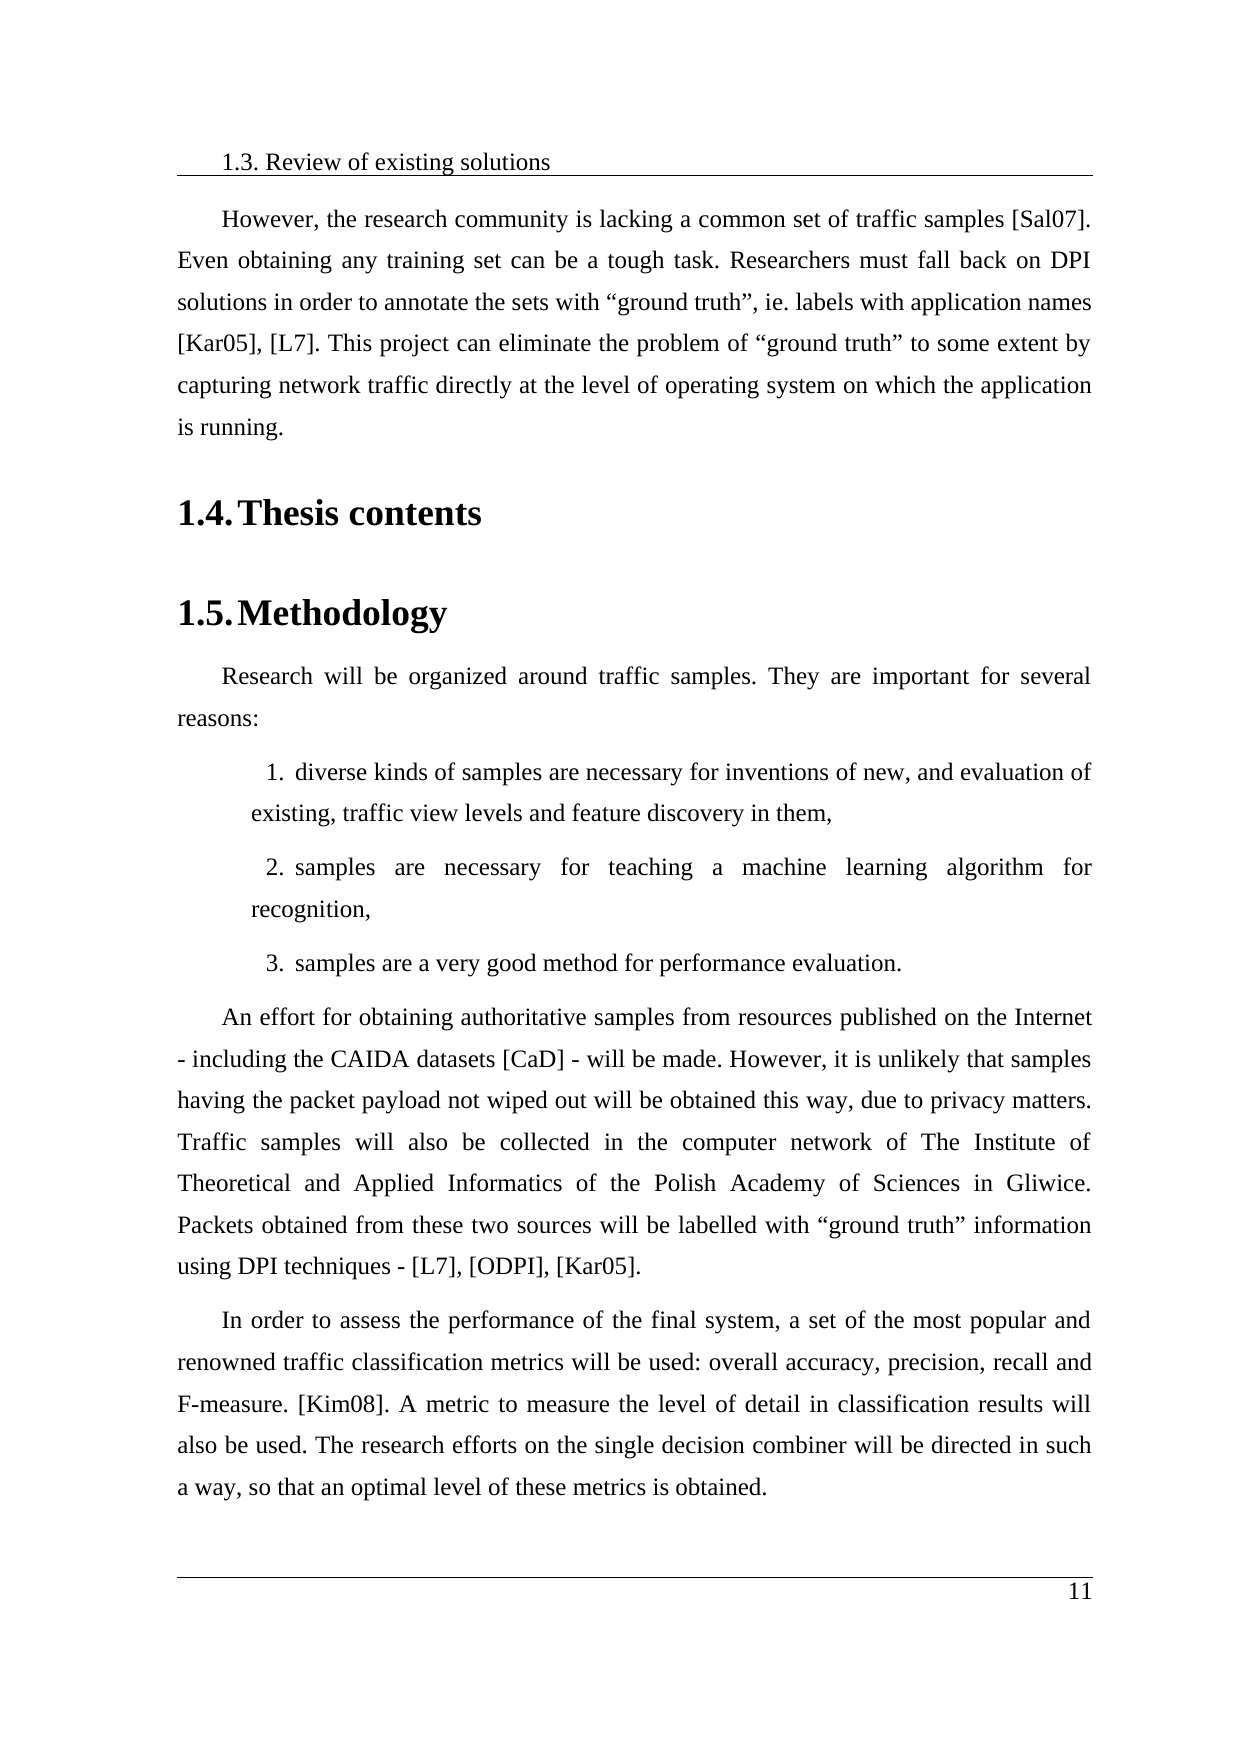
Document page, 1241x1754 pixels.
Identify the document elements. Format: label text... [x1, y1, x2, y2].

subtitle Methodology [177, 592, 1093, 633]
list samples are a very good method for performance evaluation. [221, 949, 1093, 977]
text In order to assess the performance of the final system, a set of the most popular and renowned traffic classification metrics will be used: overall accuracy, precision, recall and F-measure. [Kim08]. A metric to measure the level of detail in classification results will also be used. The research efforts on the single decision combiner will be directed in such a way, so that an optimal level of these metrics is obtained. [177, 1307, 1093, 1501]
text An effort for obtaining authoritative samples from resources published on the Internet - including the CAIDA datasets [CaD] - will be made. However, it is unlikely that samples having the packet payload not wiped out will be obtained this way, due to privacy matters. Traffic samples will also be collected in the computer network of The Institute of Theoretical and Applied Informatics of the Polish Academy of Sciences in Gliwice. Packets obtained from these two sources will be labelled with “ground truth” information using DPI techniques - [L7], [ODPI], [Kar05]. [177, 1003, 1093, 1280]
list diverse kinds of samples are necessary for inventions of new, and evaluation of existing, traffic view levels and feature discovery in them, [221, 758, 1093, 827]
text However, the research community is lacking a common set of traffic samples [Sal07]. Even obtaining any training set can be a tough task. Researchers must fall back on DPI solutions in order to annotate the sets with “ground truth”, ie. labels with application names [Kar05], [L7]. This project can eliminate the problem of “ground truth” to some extent by capturing network traffic directly at the level of operating system on which the application is running. [177, 205, 1093, 440]
subtitle Thesis contents [177, 492, 1093, 533]
text Research will be organized around traffic samples. They are important for several reasons: [177, 662, 1093, 731]
list samples are necessary for teaching a machine learning algorithm for recognition, [221, 853, 1093, 923]
